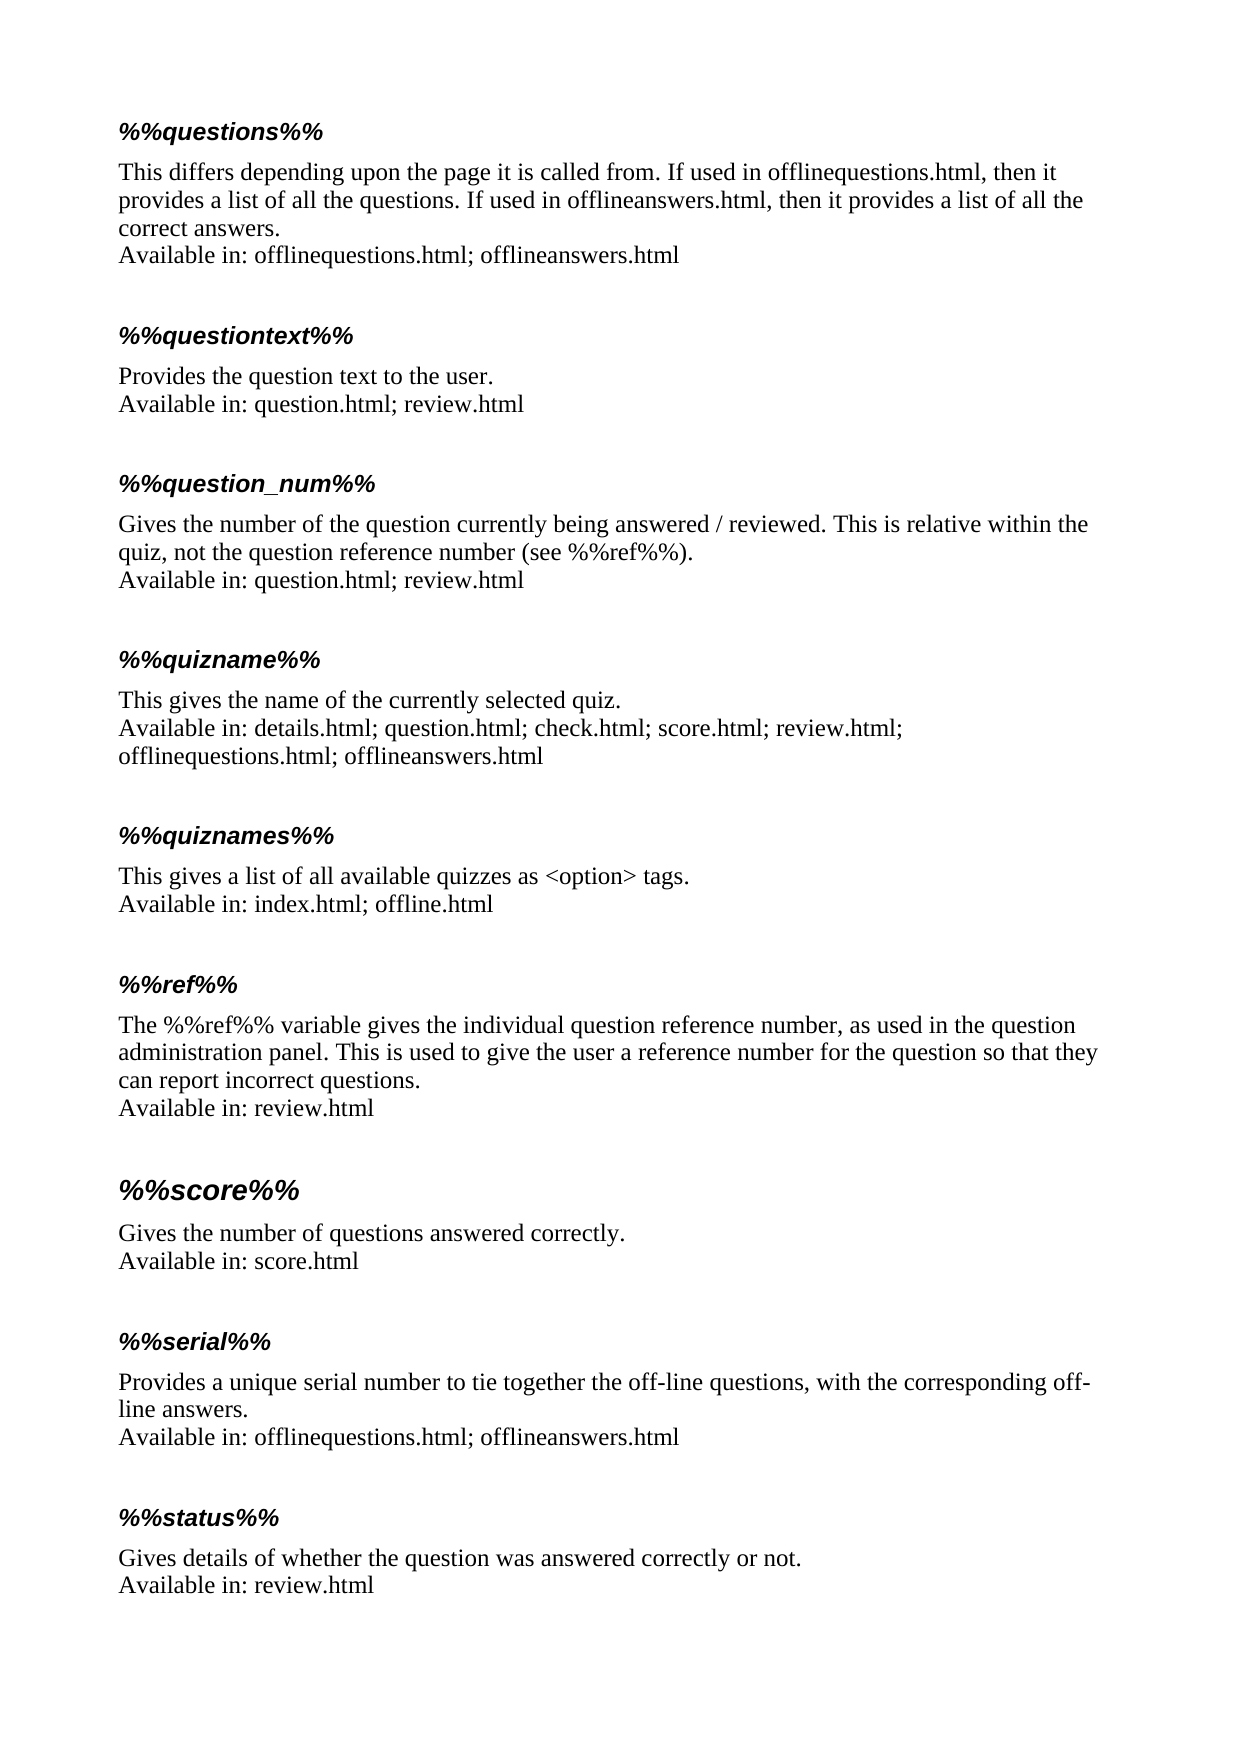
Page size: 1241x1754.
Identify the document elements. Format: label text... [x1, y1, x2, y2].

text Gives the number of the question currently being answered / reviewed. This is relative within the quiz, not the question reference number (see %%ref%%). [118, 510, 1122, 566]
subtitle %%status%% [118, 1504, 1122, 1531]
text Available in: offlinequestions.html; offlineanswers.html [118, 1423, 1122, 1451]
text This differs depending upon the page it is called from. If used in offlinequestions.html, then it provides a list of all the questions. If used in offlineanswers.html, then it provides a list of all the correct answers. [118, 158, 1122, 241]
subtitle %%question_num%% [118, 470, 1122, 498]
text Provides the question text to the user. [118, 362, 1122, 390]
text This gives the name of the currently selected quiz. [118, 686, 1122, 714]
subtitle %%questiontext%% [118, 322, 1122, 349]
subtitle %%ref%% [118, 971, 1122, 998]
text Provides a unique serial number to tie together the off-line questions, with the corresponding off-line answers. [118, 1368, 1122, 1423]
subtitle %%quiznames%% [118, 822, 1122, 850]
text Available in: review.html [118, 1094, 1122, 1122]
text Gives the number of questions answered correctly. [118, 1219, 1122, 1247]
text Available in: question.html; review.html [118, 566, 1122, 593]
text Available in: details.html; question.html; check.html; score.html; review.html; offlinequestions.html; offlineanswers.html [118, 714, 1122, 769]
subtitle %%quizname%% [118, 646, 1122, 674]
text Available in: score.html [118, 1247, 1122, 1275]
text Available in: offlinequestions.html; offlineanswers.html [118, 241, 1122, 269]
text Available in: review.html [118, 1572, 1122, 1599]
subtitle %%questions%% [118, 118, 1122, 146]
text Available in: question.html; review.html [118, 390, 1122, 417]
subtitle %%serial%% [118, 1328, 1122, 1355]
text This gives a list of all available quizzes as <option> tags. [118, 862, 1122, 890]
text Gives details of whether the question was answered correctly or not. [118, 1544, 1122, 1572]
subtitle %%score%% [118, 1174, 1122, 1207]
text The %%ref%% variable gives the individual question reference number, as used in the question administration panel. This is used to give the user a reference number for the question so that they can report incorrect questions. [118, 1011, 1122, 1094]
text Available in: index.html; offline.html [118, 890, 1122, 918]
